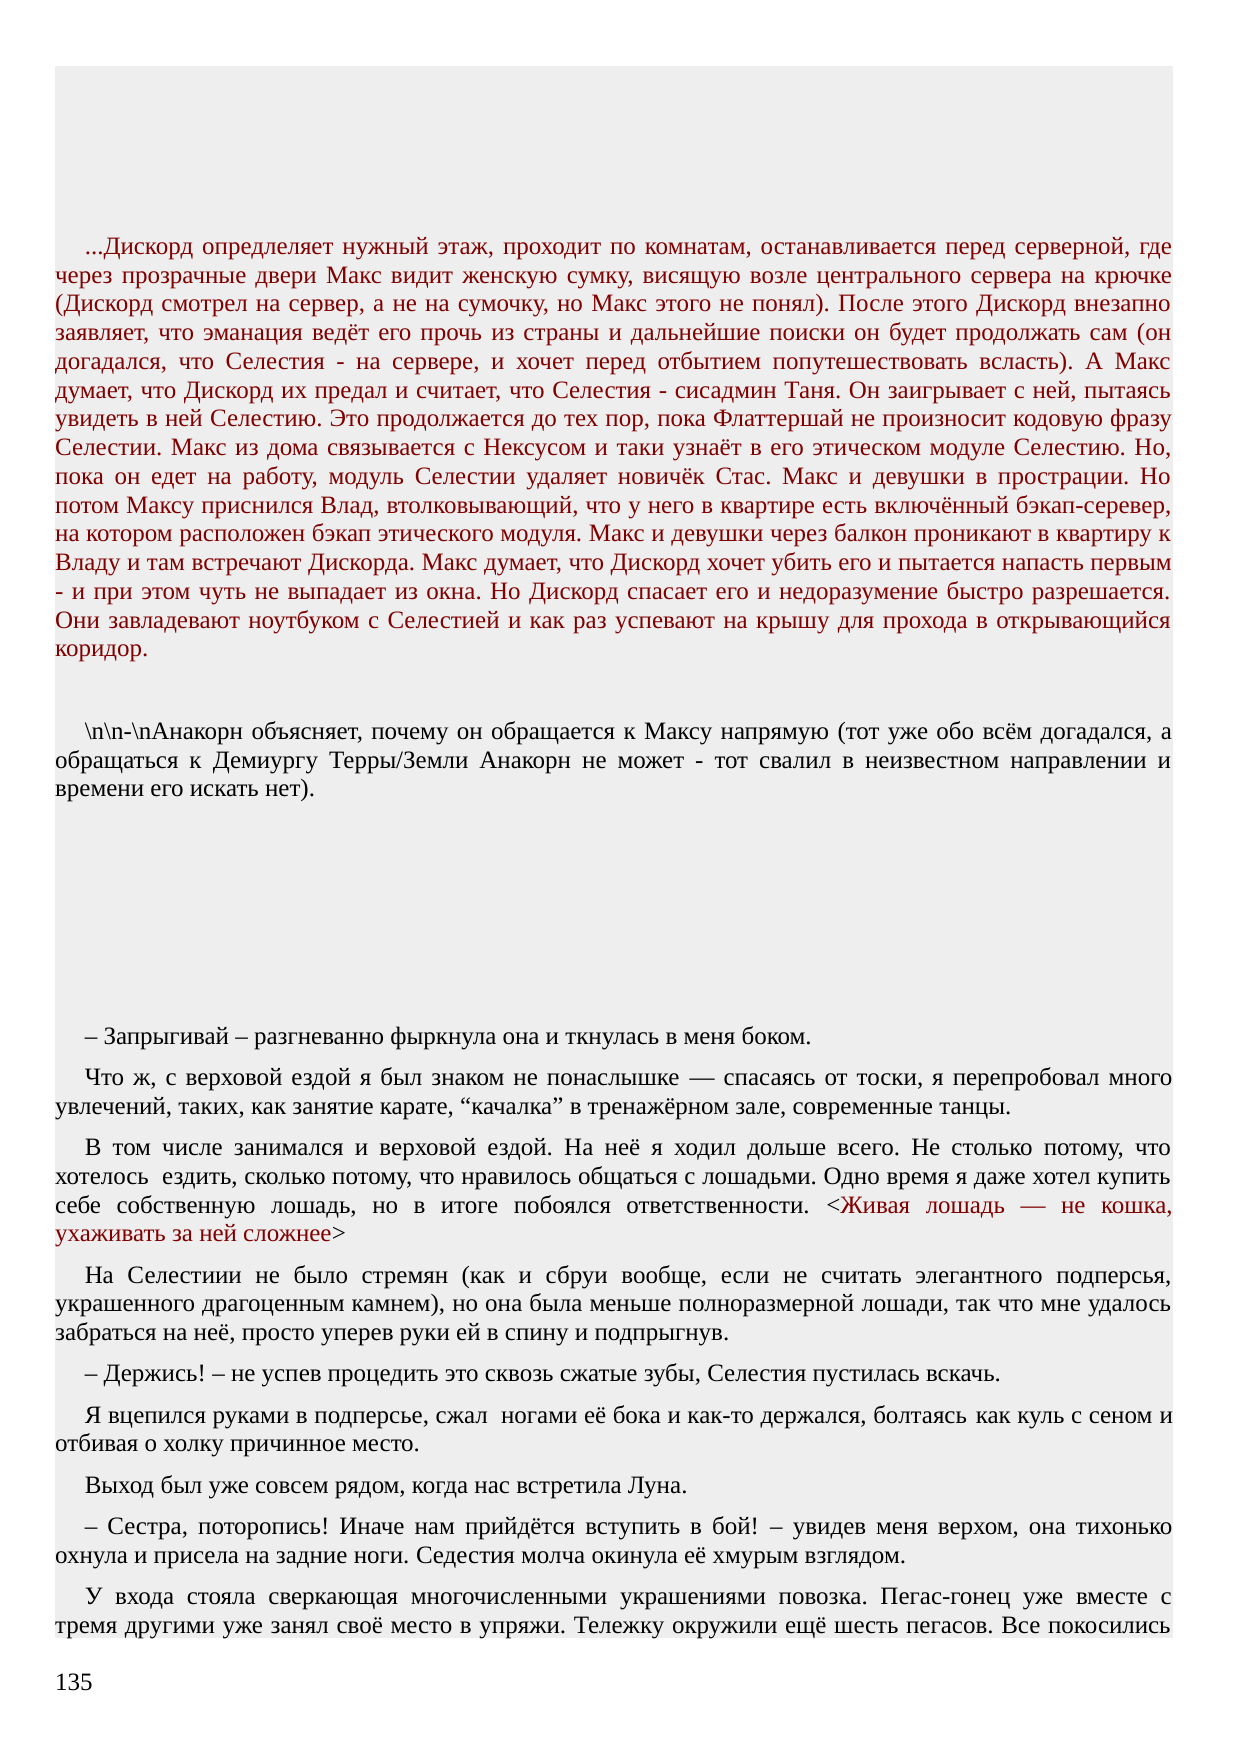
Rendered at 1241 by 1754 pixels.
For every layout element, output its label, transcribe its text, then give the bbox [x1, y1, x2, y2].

text – Держись! – не успев процедить это сквозь сжатые зубы, Селестия пустилась вскачь. [55, 1358, 1173, 1387]
text \n\n-\nАнакорн объясняет, почему он обращается к Максу напрямую (тот уже обо всём догадался, а обращаться к Демиургу Терры/Земли Анакорн не может - тот свалил в неизвестном направлении и времени его искать нет). [55, 716, 1173, 802]
text На Селестиии не было стремян (как и сбруи вообще, если не считать элегантного подперсья, украшенного драгоценным камнем), но она была меньше полноразмерной лошади, так что мне удалось забраться на неё, просто уперев руки ей в спину и подпрыгнув. [55, 1260, 1173, 1346]
text – Запрыгивай – разгневанно фыркнула она и ткнулась в меня боком. [55, 1021, 1173, 1050]
text Я вцепился руками в подперсье, сжал ногами её бока и как-то держался, болтаясь как куль с сеном и отбивая о холку причинное место. [55, 1400, 1173, 1457]
text ...Дискорд опредлеляет нужный этаж, проходит по комнатам, останавливается перед серверной, где через прозрачные двери Макс видит женскую сумку, висящую возле центрального сервера на крючке (Дискорд смотрел на сервер, а не на сумочку, но Макс этого не понял). После этого Дискорд внезапно заявляет, что эманация ведёт его прочь из страны и дальнейшие поиски он будет продолжать сам (он догадался, что Селестия - на сервере, и хочет перед отбытием попутешествовать всласть). А Макс думает, что Дискорд их предал и считает, что Селестия - сисадмин Таня. Он заигрывает с ней, пытаясь увидеть в ней Селестию. Это продолжается до тех пор, пока Флаттершай не произносит кодовую фразу Селестии. Макс из дома связывается с Нексусом и таки узнаёт в его этическом модуле Селестию. Но, пока он едет на работу, модуль Селестии удаляет новичёк Стас. Макс и девушки в прострации. Но потом Максу приснился Влад, втолковывающий, что у него в квартире есть включённый бэкап-серевер, на котором расположен бэкап этического модуля. Макс и девушки через балкон проникают в квартиру к Владу и там встречают Дискорда. Макс думает, что Дискорд хочет убить его и пытается напасть первым - и при этом чуть не выпадает из окна. Но Дискорд спасает его и недоразумение быстро разрешается. Они завладевают ноутбуком с Селестией и как раз успевают на крышу для прохода в открывающийся коридор. [55, 231, 1173, 662]
text – Сестра, поторопись! Иначе нам прийдётся вступить в бой! – увидев меня верхом, она тихонько охнула и присела на задние ноги. Седестия молча окинула её хмурым взглядом. [55, 1511, 1173, 1568]
text Что ж, с верховой ездой я был знаком не понаслышке — спасаясь от тоски, я перепробовал много увлечений, таких, как занятие карате, “качалка” в тренажёрном зале, современные танцы. [55, 1062, 1173, 1120]
text У входа стояла сверкающая многочисленными украшениями повозка. Пегас-гонец уже вместе с тремя другими уже занял своё место в упряжи. Тележку окружили ещё шесть пегасов. Все покосились [55, 1581, 1173, 1638]
text Выход был уже совсем рядом, когда нас встретила Луна. [55, 1470, 1173, 1498]
text В том числе занимался и верховой ездой. На неё я ходил дольше всего. Не столько потому, что хотелось ездить, сколько потому, что нравилось общаться с лошадьми. Одно время я даже хотел купить себе собственную лошадь, но в итоге побоялся ответственности. <Живая лошадь — не кошка, ухаживать за ней сложнее> [55, 1132, 1173, 1247]
